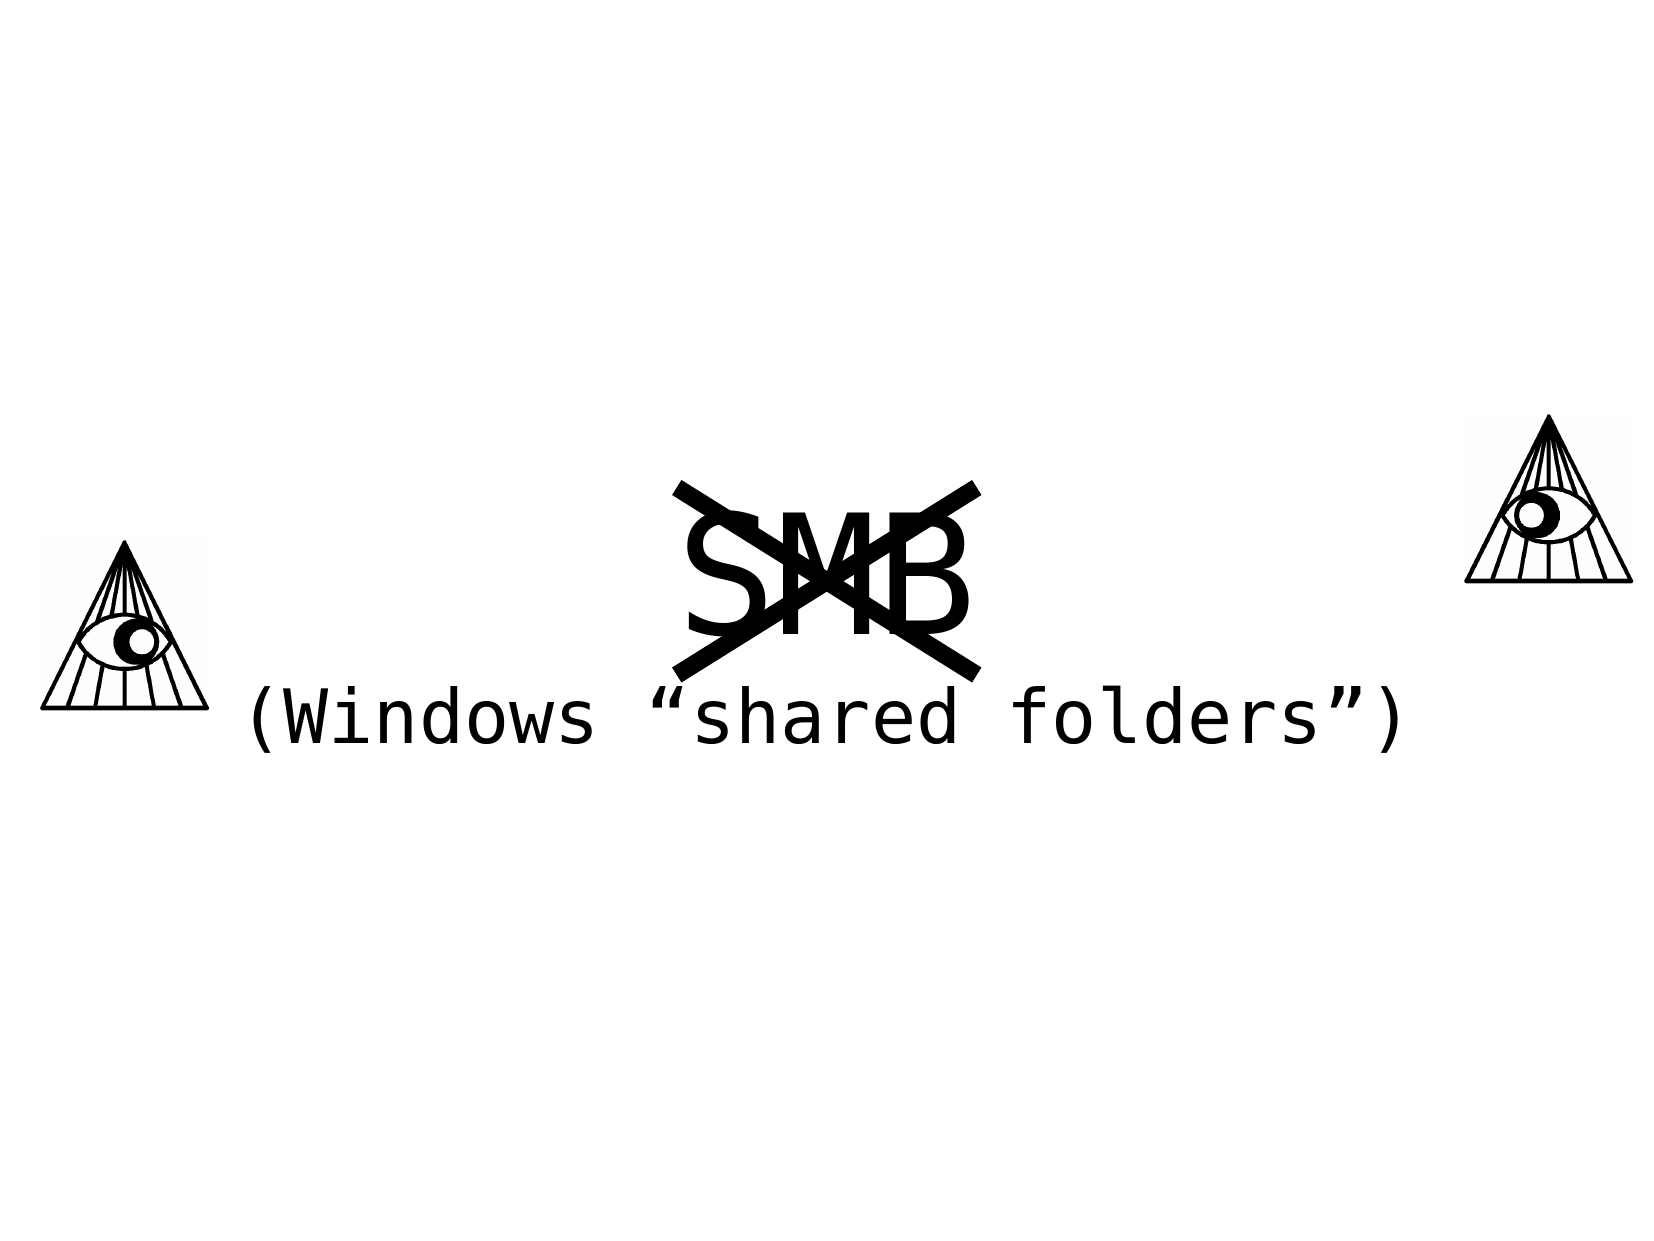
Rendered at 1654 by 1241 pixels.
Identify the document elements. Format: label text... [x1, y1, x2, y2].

title SMB (Windows “shared folders”) [82, 479, 1571, 761]
title SMB (Windows “shared folders”) [682, 479, 972, 570]
picture [37, 538, 211, 713]
picture [1462, 412, 1636, 587]
